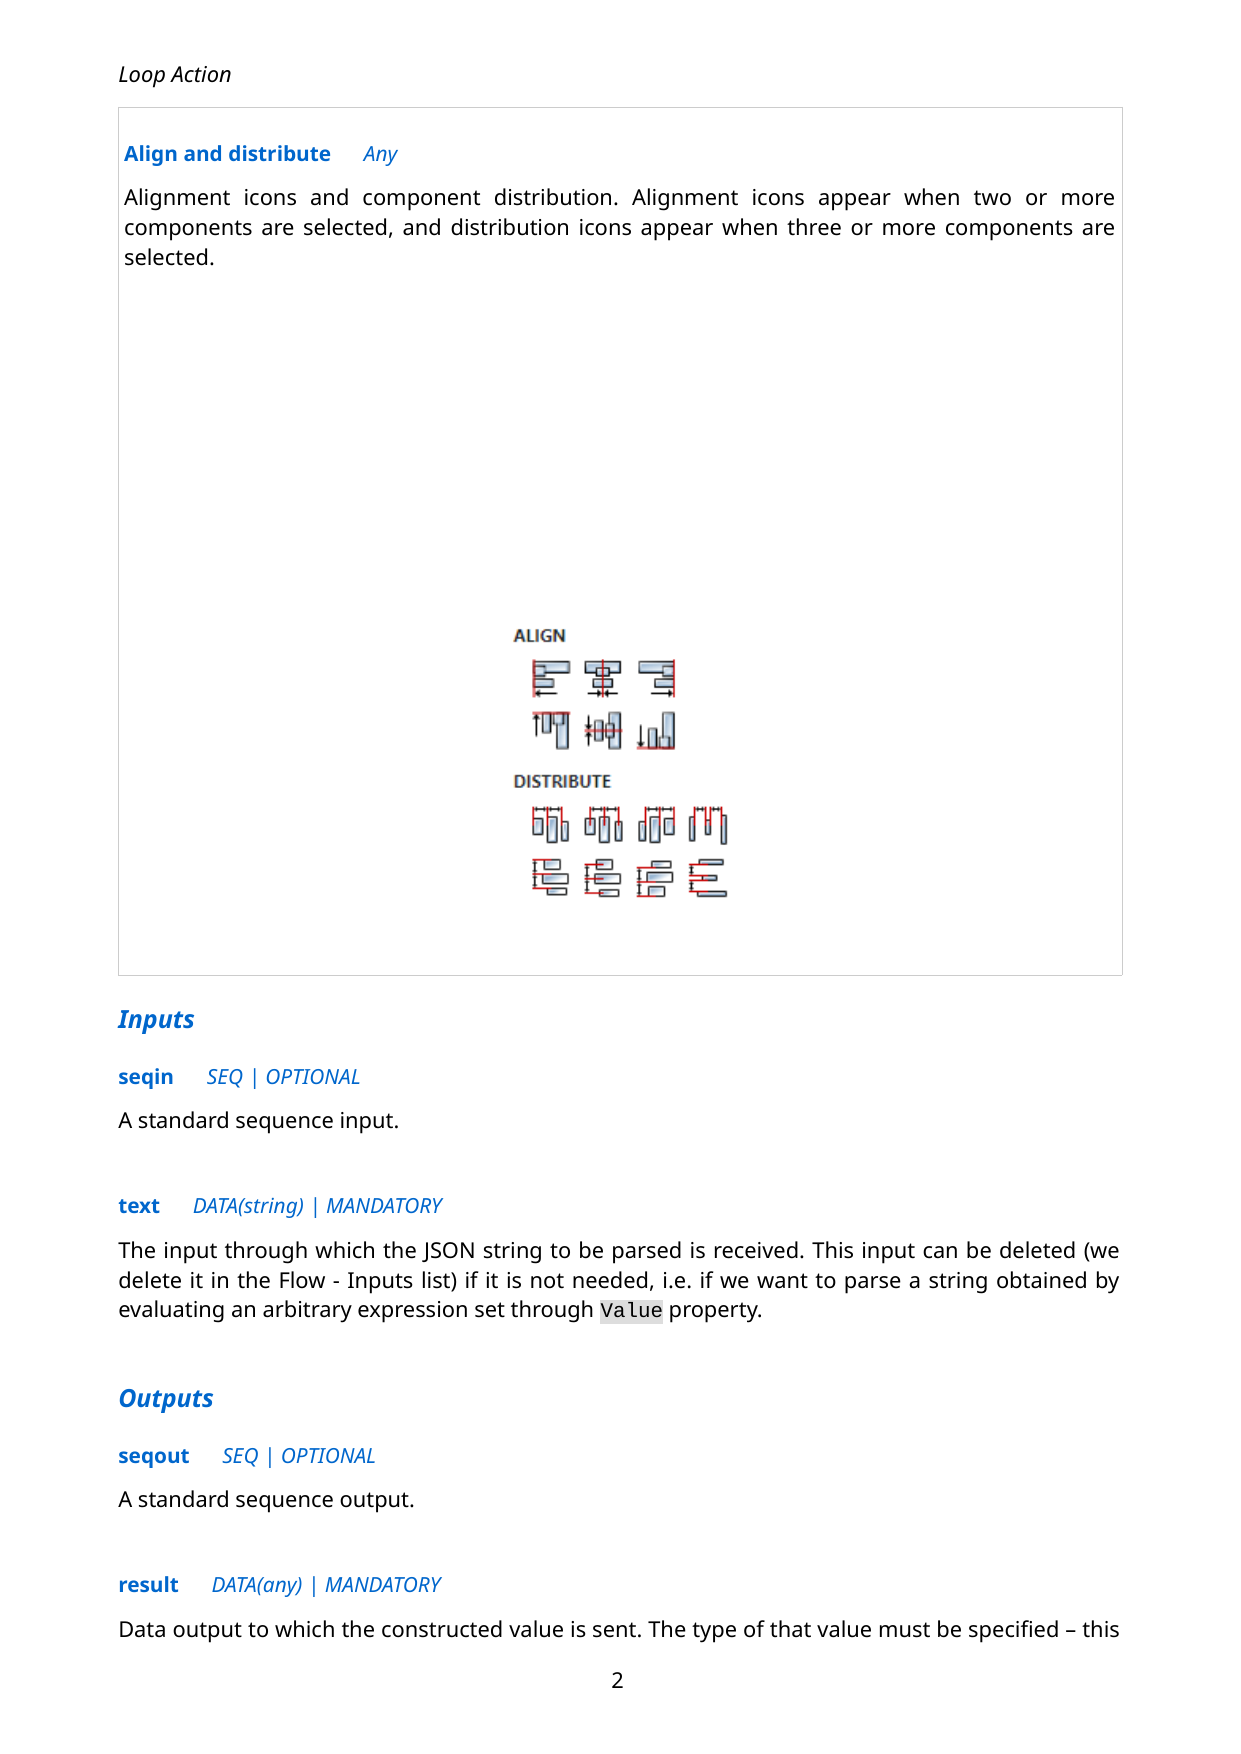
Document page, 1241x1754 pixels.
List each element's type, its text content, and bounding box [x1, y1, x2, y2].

table_cell [119, 910, 1122, 975]
subtitle Inputs [118, 1002, 1122, 1036]
subtitle seqin SEQ | OPTIONAL [118, 1062, 1122, 1091]
text The input through which the JSON string to be parsed is received. This input can be deleted (we delete it in the Flow - Inputs list) if it is not needed, i.e. if we want to parse a string obtained by evaluating an arbitrary expression set through Value property. [118, 1235, 1122, 1324]
subtitle Outputs [118, 1381, 1122, 1414]
text A standard sequence input. [118, 1105, 1122, 1135]
subtitle result DATA(any) | MANDATORY [118, 1571, 1122, 1599]
subtitle seqout SEQ | OPTIONAL [118, 1441, 1122, 1469]
text A standard sequence output. [118, 1484, 1122, 1514]
text Data output to which the constructed value is sent. The type of that value must be specified – this [118, 1614, 1122, 1643]
subtitle text DATA(string) | MANDATORY [118, 1192, 1122, 1220]
table_cell Align and distribute Any Alignment icons and component distribution. Alignment icons appear when two or more components are selected, and distribution icons appear when three or more components are selected. [119, 108, 1122, 909]
picture [490, 620, 750, 910]
